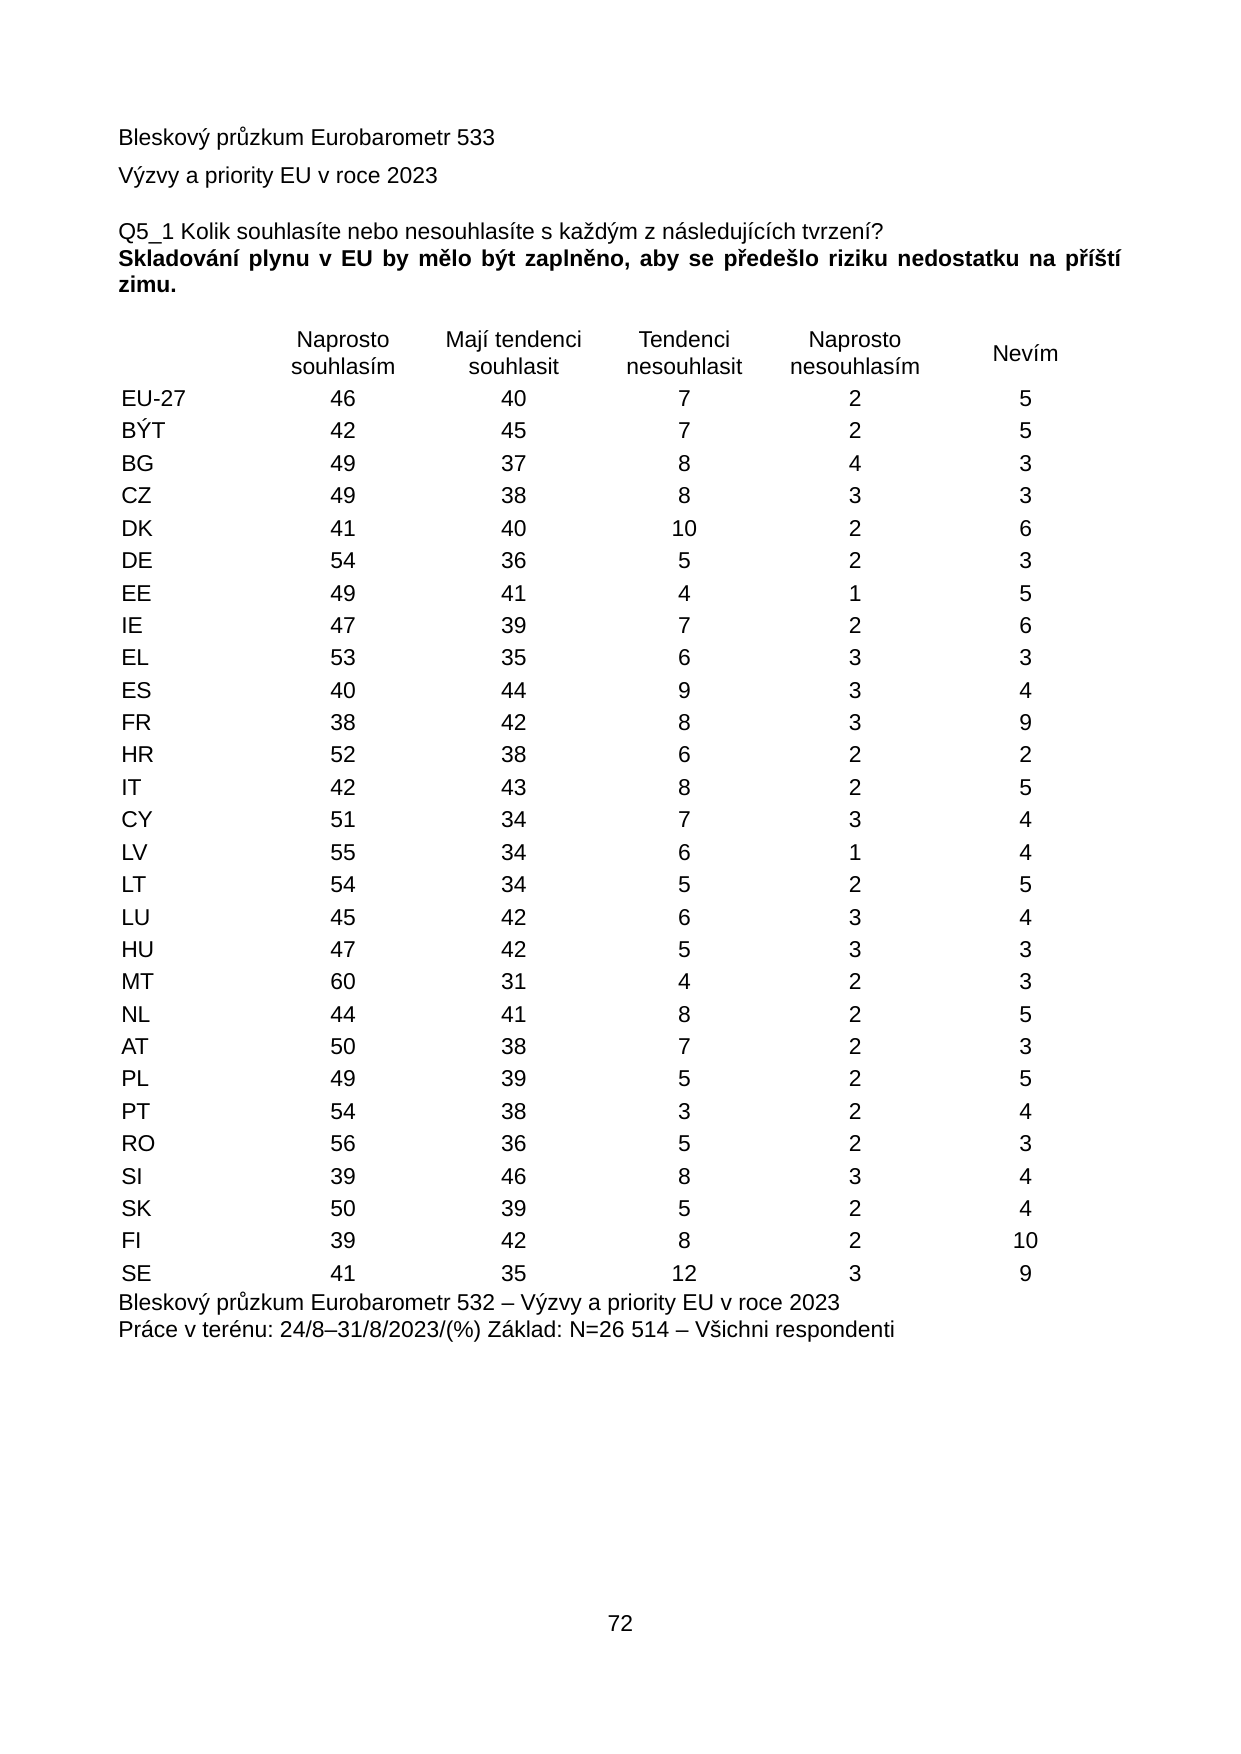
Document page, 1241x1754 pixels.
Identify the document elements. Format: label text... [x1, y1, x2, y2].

table_cell 7 [599, 609, 769, 641]
table_cell 37 [428, 447, 599, 479]
table_cell EU-27 [118, 382, 258, 414]
table_header Tendenci nesouhlasit [599, 324, 769, 382]
table_cell 40 [428, 512, 599, 544]
table_cell 2 [770, 1030, 940, 1062]
table_cell 2 [940, 739, 1111, 771]
table_cell 2 [770, 965, 940, 998]
table_cell 5 [599, 933, 769, 965]
table_cell 4 [940, 674, 1111, 706]
table_cell 6 [599, 836, 769, 868]
table_cell SK [118, 1192, 258, 1224]
table_cell 5 [940, 382, 1111, 414]
table_cell 8 [599, 771, 769, 803]
table_cell AT [118, 1030, 258, 1062]
table_cell 9 [940, 1257, 1111, 1289]
table_cell 47 [258, 609, 428, 641]
table_header Naprosto souhlasím [258, 324, 428, 382]
table_cell 40 [428, 382, 599, 414]
table_cell DK [118, 512, 258, 544]
table_cell 47 [258, 933, 428, 965]
table_cell 3 [940, 1127, 1111, 1159]
table_cell IT [118, 771, 258, 803]
table_cell EL [118, 641, 258, 674]
table_cell 39 [258, 1160, 428, 1192]
table_cell 3 [770, 479, 940, 512]
table_cell 5 [599, 1192, 769, 1224]
table_cell 34 [428, 803, 599, 836]
table_cell FI [118, 1224, 258, 1257]
table_cell 39 [428, 609, 599, 641]
table_cell HU [118, 933, 258, 965]
table_cell 3 [770, 674, 940, 706]
table_cell 1 [770, 576, 940, 609]
table_cell 41 [428, 576, 599, 609]
text Q5_1 Kolik souhlasíte nebo nesouhlasíte s každým z následujících tvrzení? [118, 218, 1122, 244]
text Skladování plynu v EU by mělo být zaplněno, aby se předešlo riziku nedostatku na příští zimu. [118, 244, 1122, 297]
table_cell 38 [428, 1030, 599, 1062]
table_cell 54 [258, 1095, 428, 1127]
table_cell 50 [258, 1192, 428, 1224]
table_cell 49 [258, 1063, 428, 1095]
table_cell 41 [258, 512, 428, 544]
table_cell PL [118, 1063, 258, 1095]
table_cell 5 [940, 998, 1111, 1030]
table_cell 2 [770, 868, 940, 900]
table_cell 8 [599, 706, 769, 738]
table_cell 2 [770, 739, 940, 771]
table_cell 42 [428, 933, 599, 965]
table_cell 10 [940, 1224, 1111, 1257]
table_cell 38 [428, 479, 599, 512]
table_cell 7 [599, 803, 769, 836]
table_header Nevím [940, 324, 1111, 382]
table_cell 4 [940, 1192, 1111, 1224]
table_header Naprosto nesouhlasím [770, 324, 940, 382]
table_cell 41 [428, 998, 599, 1030]
table_cell 31 [428, 965, 599, 998]
table_cell 38 [258, 706, 428, 738]
table_cell 5 [599, 544, 769, 576]
table_cell MT [118, 965, 258, 998]
table_cell LU [118, 900, 258, 933]
table_cell LT [118, 868, 258, 900]
table_cell 5 [940, 576, 1111, 609]
table_cell 6 [599, 900, 769, 933]
table_cell 3 [940, 641, 1111, 674]
table_cell 4 [599, 965, 769, 998]
table_cell 4 [599, 576, 769, 609]
table_cell 36 [428, 1127, 599, 1159]
table_cell 43 [428, 771, 599, 803]
table_cell 49 [258, 479, 428, 512]
table_cell 3 [770, 1257, 940, 1289]
table_cell 2 [770, 1192, 940, 1224]
table_cell CZ [118, 479, 258, 512]
table_cell 4 [940, 1095, 1111, 1127]
table_cell 5 [940, 1063, 1111, 1095]
table_cell CY [118, 803, 258, 836]
table_cell 38 [428, 1095, 599, 1127]
table_cell 2 [770, 544, 940, 576]
table_cell 51 [258, 803, 428, 836]
table_cell 7 [599, 415, 769, 447]
table_cell 4 [940, 836, 1111, 868]
table_cell 2 [770, 771, 940, 803]
table_cell 3 [940, 544, 1111, 576]
table_cell 40 [258, 674, 428, 706]
table_cell 2 [770, 1095, 940, 1127]
table_cell 2 [770, 1127, 940, 1159]
table_cell 41 [258, 1257, 428, 1289]
table_cell 4 [940, 1160, 1111, 1192]
table_cell BÝT [118, 415, 258, 447]
table_cell 44 [428, 674, 599, 706]
table_cell 6 [940, 512, 1111, 544]
table_cell 4 [940, 900, 1111, 933]
table_cell 45 [258, 900, 428, 933]
table_cell 3 [770, 900, 940, 933]
table_cell 3 [599, 1095, 769, 1127]
table_header [118, 324, 258, 382]
table_cell 3 [770, 1160, 940, 1192]
table_cell 46 [428, 1160, 599, 1192]
table_cell 53 [258, 641, 428, 674]
table_cell 8 [599, 1160, 769, 1192]
table_cell 34 [428, 836, 599, 868]
table_cell 35 [428, 1257, 599, 1289]
table_cell 55 [258, 836, 428, 868]
table_cell 42 [258, 415, 428, 447]
table_cell 39 [428, 1192, 599, 1224]
table_cell 2 [770, 1063, 940, 1095]
table_cell DE [118, 544, 258, 576]
table_cell 5 [940, 868, 1111, 900]
table_cell 52 [258, 739, 428, 771]
table_cell 3 [770, 933, 940, 965]
table_cell 39 [428, 1063, 599, 1095]
table_cell FR [118, 706, 258, 738]
table_cell 5 [940, 771, 1111, 803]
table_cell 38 [428, 739, 599, 771]
table_cell 2 [770, 609, 940, 641]
table_cell 3 [940, 447, 1111, 479]
table_cell NL [118, 998, 258, 1030]
text Bleskový průzkum Eurobarometr 532 – Výzvy a priority EU v roce 2023 [118, 1289, 1122, 1316]
table_cell 7 [599, 382, 769, 414]
table_cell 8 [599, 998, 769, 1030]
table_cell 50 [258, 1030, 428, 1062]
table_cell 2 [770, 415, 940, 447]
table_cell BG [118, 447, 258, 479]
table_cell 6 [599, 641, 769, 674]
table_cell 1 [770, 836, 940, 868]
table_cell 34 [428, 868, 599, 900]
table_cell 5 [599, 1063, 769, 1095]
table_cell 42 [428, 900, 599, 933]
text Práce v terénu: 24/8–31/8/2023/(%) Základ: N=26 514 – Všichni respondenti [118, 1316, 1122, 1342]
table_cell 2 [770, 382, 940, 414]
table_cell 4 [940, 803, 1111, 836]
table_cell 49 [258, 447, 428, 479]
table_cell 2 [770, 998, 940, 1030]
table_cell 35 [428, 641, 599, 674]
table_cell 8 [599, 447, 769, 479]
table_cell 45 [428, 415, 599, 447]
table_cell LV [118, 836, 258, 868]
table_cell 5 [599, 1127, 769, 1159]
table_cell 3 [770, 803, 940, 836]
table_cell 3 [770, 641, 940, 674]
table_cell 8 [599, 479, 769, 512]
table_cell 3 [940, 965, 1111, 998]
table_cell 42 [428, 1224, 599, 1257]
table_cell 4 [770, 447, 940, 479]
table_cell 36 [428, 544, 599, 576]
table_cell EE [118, 576, 258, 609]
table_cell RO [118, 1127, 258, 1159]
table_cell PT [118, 1095, 258, 1127]
table_cell 46 [258, 382, 428, 414]
table_cell 8 [599, 1224, 769, 1257]
table_cell 6 [599, 739, 769, 771]
table_cell ES [118, 674, 258, 706]
table_cell 10 [599, 512, 769, 544]
table_cell 12 [599, 1257, 769, 1289]
table_cell 42 [258, 771, 428, 803]
table_cell 5 [599, 868, 769, 900]
table_cell 56 [258, 1127, 428, 1159]
table_cell 6 [940, 609, 1111, 641]
table_cell 39 [258, 1224, 428, 1257]
table_cell 3 [940, 933, 1111, 965]
table_cell 2 [770, 1224, 940, 1257]
table_header Mají tendenci souhlasit [428, 324, 599, 382]
table_cell 42 [428, 706, 599, 738]
table_cell SI [118, 1160, 258, 1192]
table_cell 3 [940, 479, 1111, 512]
table_cell 49 [258, 576, 428, 609]
table_cell 5 [940, 415, 1111, 447]
table_cell HR [118, 739, 258, 771]
table_cell IE [118, 609, 258, 641]
table_cell 44 [258, 998, 428, 1030]
table_cell SE [118, 1257, 258, 1289]
table_cell 3 [770, 706, 940, 738]
table_cell 9 [599, 674, 769, 706]
table_cell 54 [258, 544, 428, 576]
table_cell 3 [940, 1030, 1111, 1062]
table_cell 60 [258, 965, 428, 998]
table_cell 9 [940, 706, 1111, 738]
table_cell 2 [770, 512, 940, 544]
table_cell 7 [599, 1030, 769, 1062]
table_cell 54 [258, 868, 428, 900]
